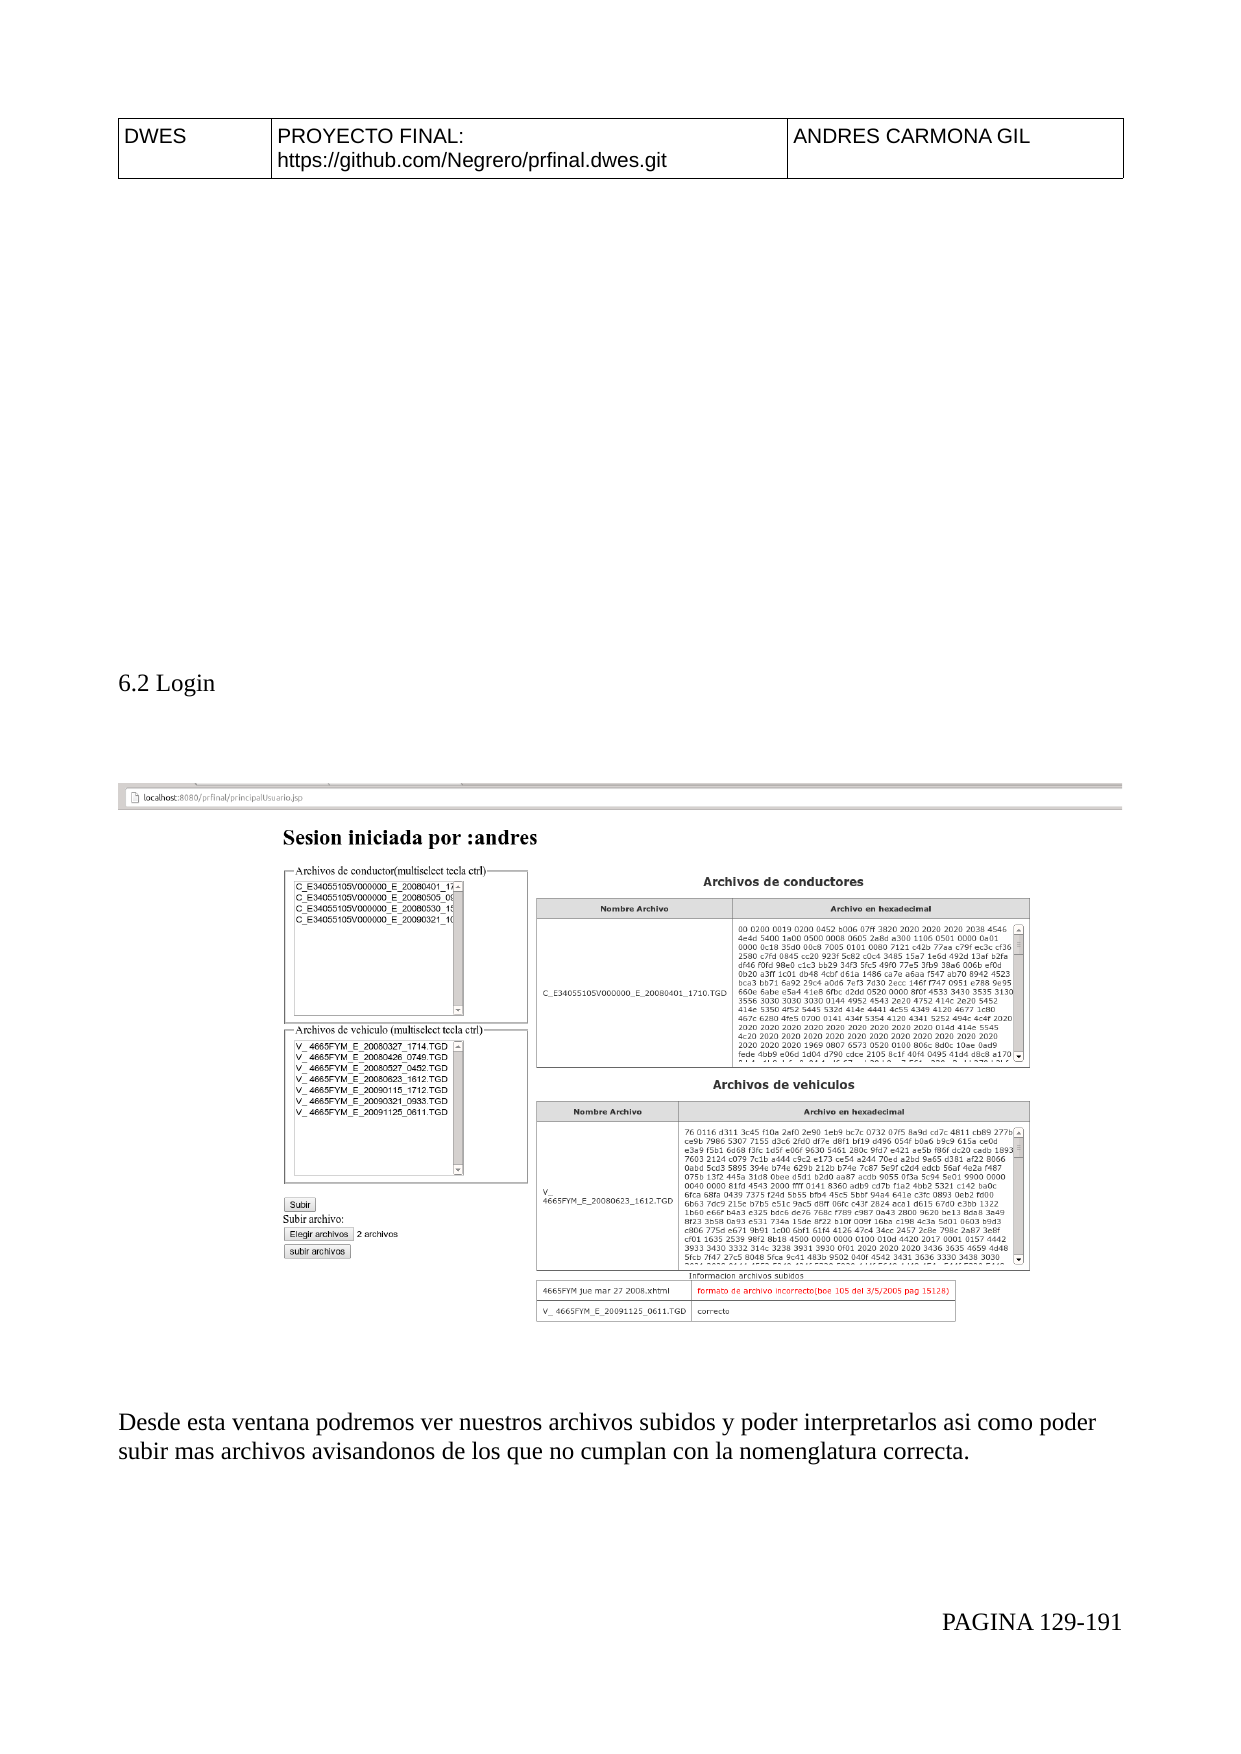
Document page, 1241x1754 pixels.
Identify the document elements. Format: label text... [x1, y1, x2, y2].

text 6.2 Login [118, 668, 1122, 697]
picture [118, 783, 1123, 1350]
text Desde esta ventana podremos ver nuestros archivos subidos y poder interpretarlos asi como poder subir mas archivos avisandonos de los que no cumplan con la nomenglatura correcta. [118, 1407, 1122, 1464]
